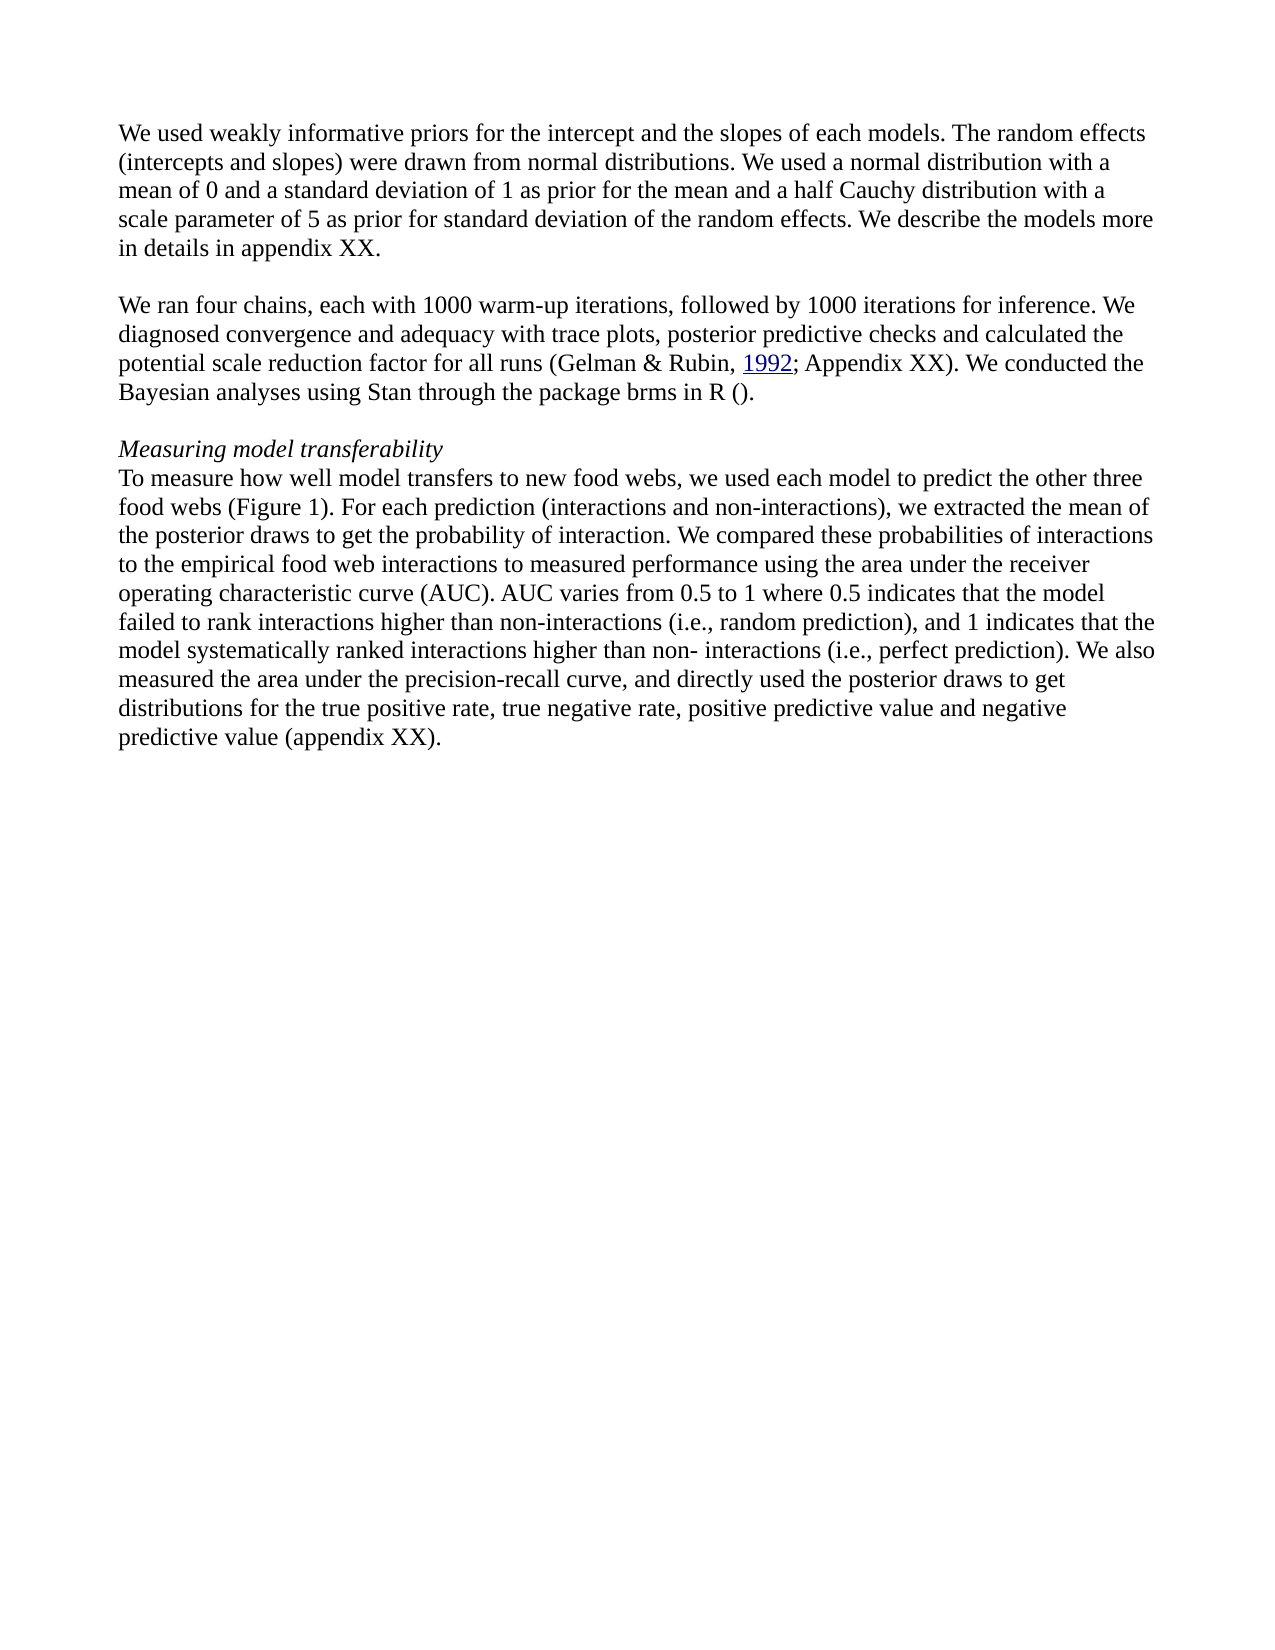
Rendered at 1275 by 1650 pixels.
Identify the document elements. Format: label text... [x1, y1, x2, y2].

text We used weakly informative priors for the intercept and the slopes of each models. The random effects (intercepts and slopes) were drawn from normal distributions. We used a normal distribution with a mean of 0 and a standard deviation of 1 as prior for the mean and a half Cauchy distribution with a scale parameter of 5 as prior for standard deviation of the random effects. We describe the models more in details in appendix XX. [118, 118, 1157, 262]
text We ran four chains, each with 1000 warm-up iterations, followed by 1000 iterations for inference. We diagnosed convergence and adequacy with trace plots, posterior predictive checks and calculated the potential scale reduction factor for all runs (Gelman & Rubin, 1992; Appendix XX). We conducted the Bayesian analyses using Stan through the package brms in R (). [118, 291, 1157, 406]
text Measuring model transferability [118, 434, 1157, 463]
text To measure how well model transfers to new food webs, we used each model to predict the other three food webs (Figure 1). For each prediction (interactions and non-interactions), we extracted the mean of the posterior draws to get the probability of interaction. We compared these probabilities of interactions to the empirical food web interactions to measured performance using the area under the receiver operating characteristic curve (AUC). AUC varies from 0.5 to 1 where 0.5 indicates that the model failed to rank interactions higher than non-interactions (i.e., random prediction), and 1 indicates that the model systematically ranked interactions higher than non- interactions (i.e., perfect prediction). We also measured the area under the precision-recall curve, and directly used the posterior draws to get distributions for the true positive rate, true negative rate, positive predictive value and negative predictive value (appendix XX). [118, 463, 1157, 751]
